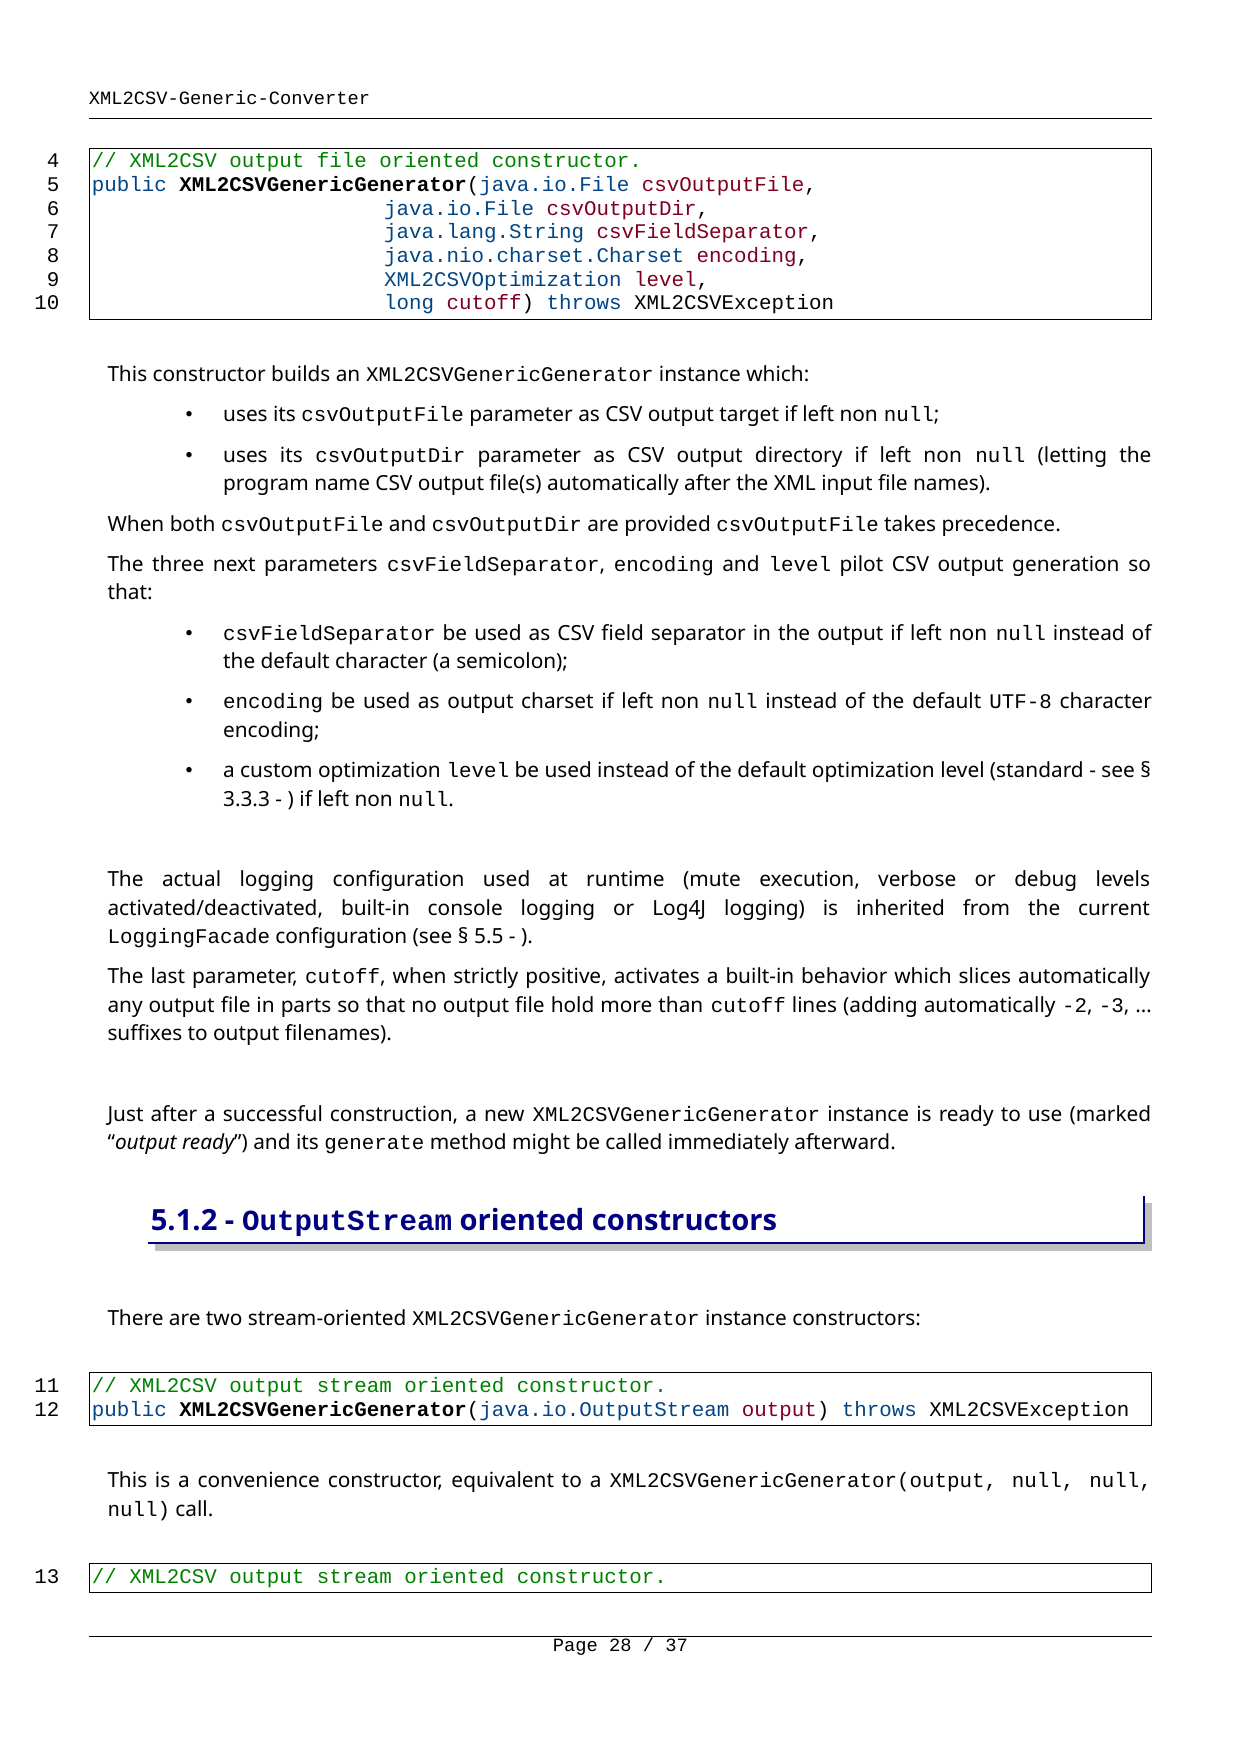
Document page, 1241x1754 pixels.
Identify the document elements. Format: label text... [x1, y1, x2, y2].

text This constructor builds an XML2CSVGenericGenerator instance which: [107, 359, 1152, 388]
text When both csvOutputFile and csvOutputDir are provided csvOutputFile takes precedence. [107, 509, 1152, 537]
text // XML2CSV output file oriented constructor. [90, 149, 1151, 171]
text The actual logging configuration used at runtime (mute execution, verbose or debug levels activated/deactivated, built-in console logging or Log4J logging) is inherited from the current LoggingFacade configuration (see § 5.5 - ). [107, 864, 1152, 950]
text XML2CSVOptimization level, [90, 266, 1151, 289]
list uses its csvOutputDir parameter as CSV output directory if left non null (letting the program name CSV output file(s) automatically after the XML input file names). [185, 440, 1152, 497]
text This is a convenience constructor, equivalent to a XML2CSVGenericGenerator(output, null, null, null) call. [107, 1465, 1152, 1522]
text public XML2CSVGenericGenerator(java.io.OutputStream output) throws XML2CSVException [90, 1396, 1151, 1425]
list encoding be used as output charset if left non null instead of the default UTF-8 character encoding; [185, 686, 1152, 743]
text // XML2CSV output stream oriented constructor. [90, 1373, 1151, 1396]
text // XML2CSV output stream oriented constructor. [90, 1564, 1151, 1592]
text There are two stream-oriented XML2CSVGenericGenerator instance constructors: [107, 1303, 1152, 1332]
list uses its csvOutputFile parameter as CSV output target if left non null; [185, 399, 1152, 428]
text java.io.File csvOutputDir, [90, 195, 1151, 218]
text Just after a successful construction, a new XML2CSVGenericGenerator instance is ready to use (marked “output ready”) and its generate method might be called immediately afterward. [107, 1099, 1152, 1156]
text The last parameter, cutoff, when strictly positive, activates a built-in behavior which slices automatically any output file in parts so that no output file hold more than cutoff lines (adding automatically -2, -3, … suffixes to output filenames). [107, 961, 1152, 1047]
list csvFieldSeparator be used as CSV field separator in the output if left non null instead of the default character (a semicolon); [185, 618, 1152, 675]
text java.lang.String csvFieldSeparator, [90, 218, 1151, 242]
list a custom optimization level be used instead of the default optimization level (standard - see § 3.3.3 - ) if left non null. [185, 755, 1152, 812]
text The three next parameters csvFieldSeparator, encoding and level pilot CSV output generation so that: [107, 549, 1152, 606]
text public XML2CSVGenericGenerator(java.io.File csvOutputFile, [90, 171, 1151, 195]
subtitle OutputStream oriented constructors [148, 1196, 1143, 1242]
text long cutoff) throws XML2CSVException [90, 289, 1151, 319]
text java.nio.charset.Charset encoding, [90, 242, 1151, 266]
